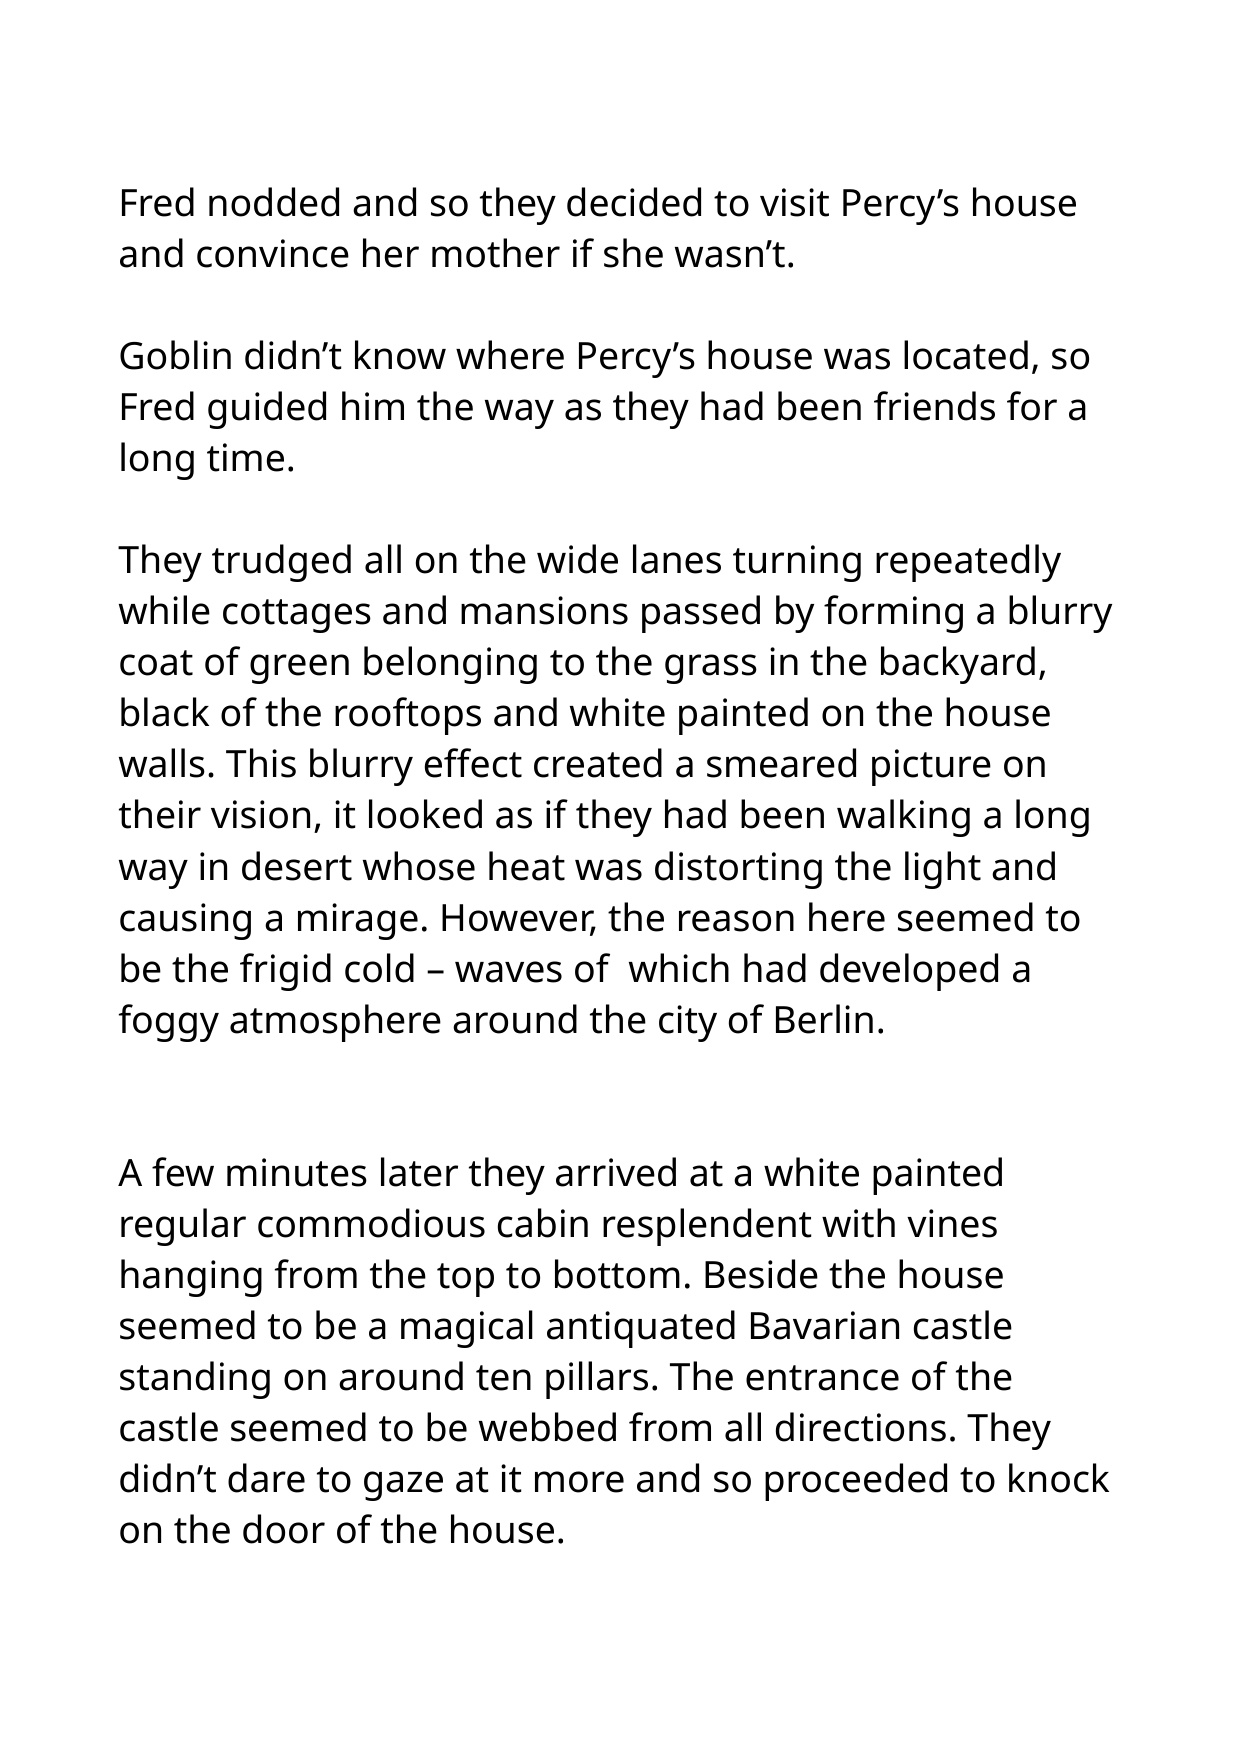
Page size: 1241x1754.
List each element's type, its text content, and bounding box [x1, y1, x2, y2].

text A few minutes later they arrived at a white painted regular commodious cabin resplendent with vines hanging from the top to bottom. Beside the house seemed to be a magical antiquated Bavarian castle standing on around ten pillars. The entrance of the castle seemed to be webbed from all directions. They didn’t dare to gaze at it more and so proceeded to knock on the door of the house. [118, 1146, 1122, 1554]
text Goblin didn’t know where Percy’s house was located, so Fred guided him the way as they had been friends for a long time. [118, 329, 1122, 483]
text They trudged all on the wide lanes turning repeatedly while cottages and mansions passed by forming a blurry coat of green belonging to the grass in the backyard, black of the rooftops and white painted on the house walls. This blurry effect created a smeared picture on their vision, it looked as if they had been walking a long way in desert whose heat was distorting the light and causing a mirage. However, the reason here seemed to be the frigid cold – waves of which had developed a foggy atmosphere around the city of Berlin. [118, 534, 1122, 1044]
text Fred nodded and so they decided to visit Percy’s house and convince her mother if she wasn’t. [118, 176, 1122, 278]
